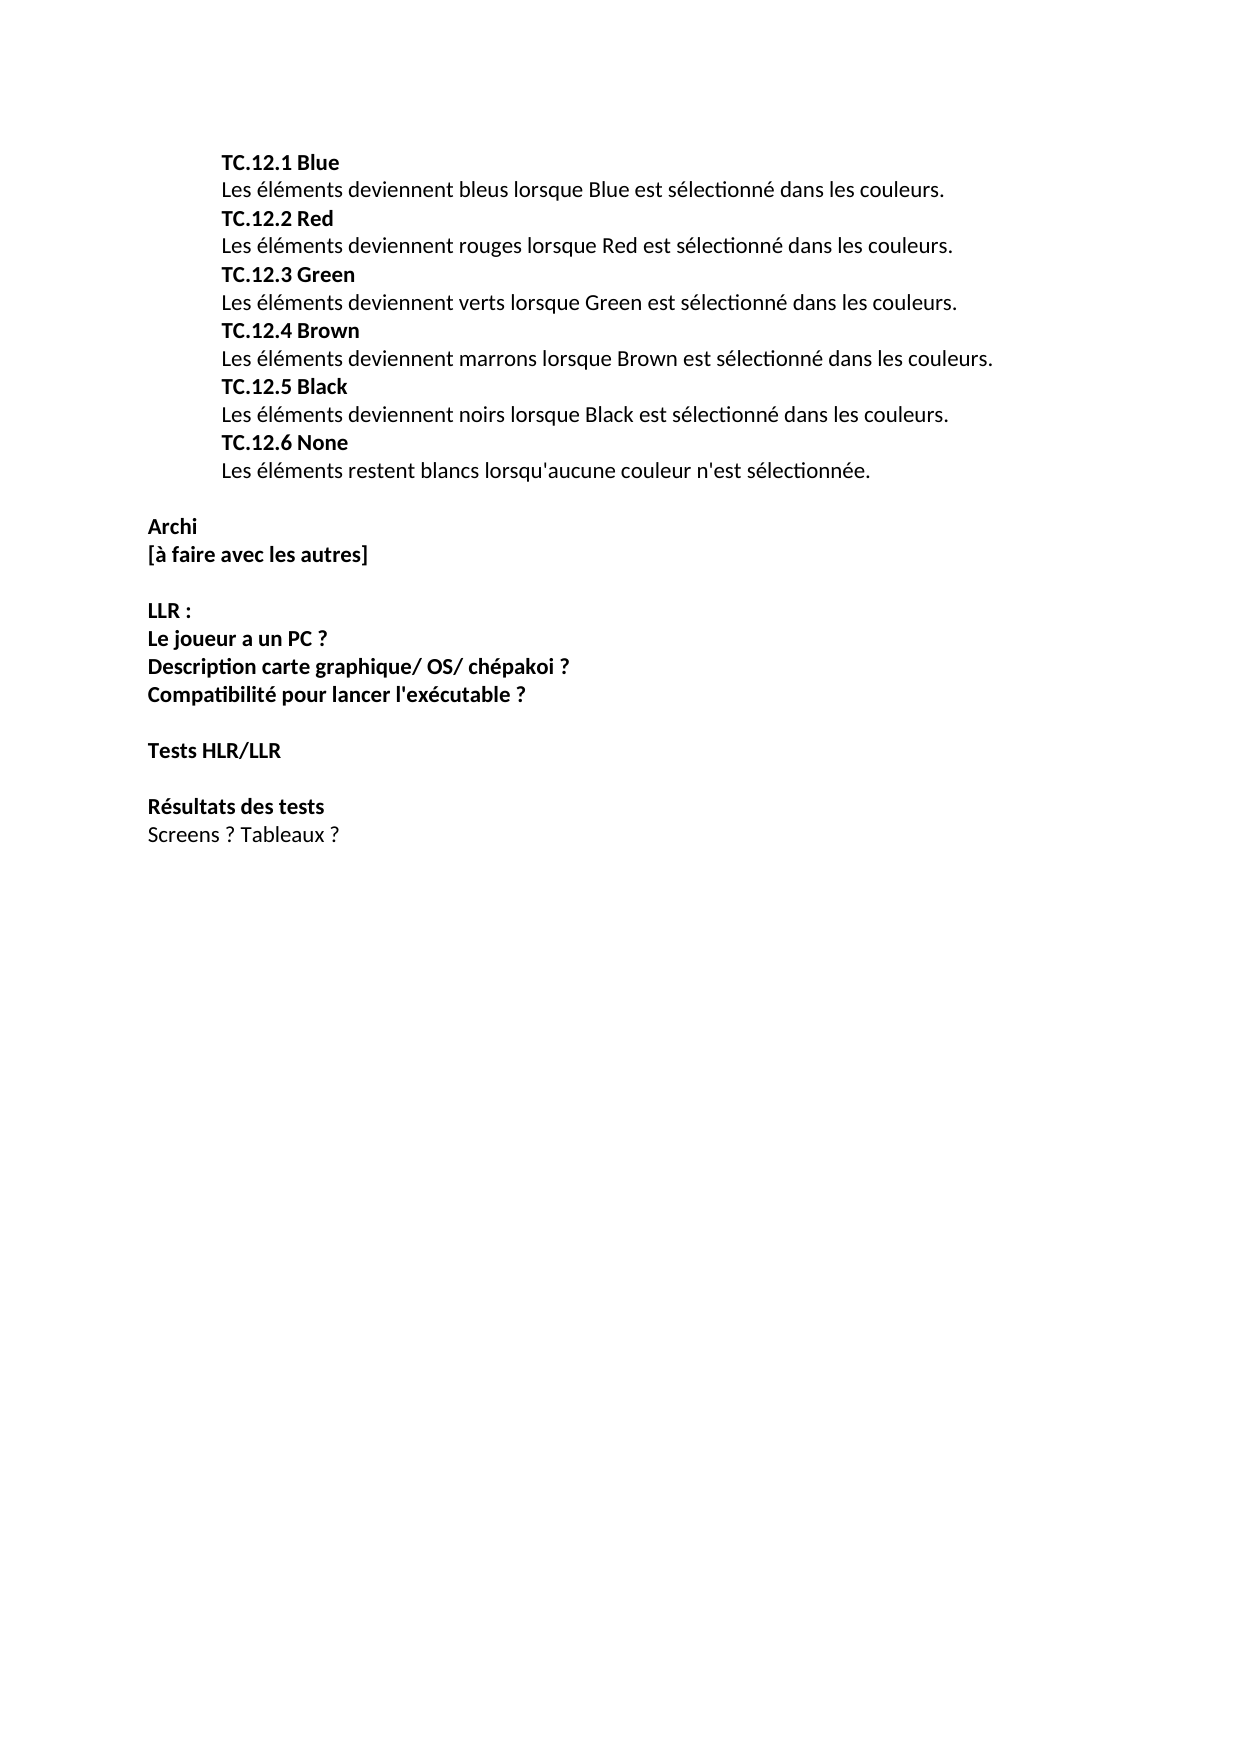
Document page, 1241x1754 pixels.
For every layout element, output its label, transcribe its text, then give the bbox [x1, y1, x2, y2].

text Les éléments deviennent bleus lorsque Blue est sélectionné dans les couleurs. [148, 176, 1093, 204]
text Archi [148, 512, 1093, 540]
text Les éléments deviennent noirs lorsque Black est sélectionné dans les couleurs. [148, 400, 1093, 428]
text TC.12.3 Green [148, 260, 1093, 288]
text Les éléments deviennent rouges lorsque Red est sélectionné dans les couleurs. [148, 232, 1093, 260]
text LLR : [148, 596, 1093, 624]
text TC.12.5 Black [148, 372, 1093, 400]
text Screens ? Tableaux ? [148, 820, 1093, 848]
text Description carte graphique/ OS/ chépakoi ? [148, 652, 1093, 680]
text [à faire avec les autres] [148, 540, 1093, 568]
text Tests HLR/LLR [148, 736, 1093, 764]
text Compatibilité pour lancer l'exécutable ? [148, 680, 1093, 708]
text Résultats des tests [148, 792, 1093, 820]
text TC.12.1 Blue [148, 148, 1093, 176]
text Les éléments deviennent verts lorsque Green est sélectionné dans les couleurs. [148, 288, 1093, 316]
text Le joueur a un PC ? [148, 624, 1093, 652]
text Les éléments deviennent marrons lorsque Brown est sélectionné dans les couleurs. [148, 344, 1093, 372]
text TC.12.4 Brown [148, 316, 1093, 344]
text TC.12.2 Red [148, 204, 1093, 232]
text TC.12.6 None [148, 428, 1093, 456]
text Les éléments restent blancs lorsqu'aucune couleur n'est sélectionnée. [148, 456, 1093, 484]
